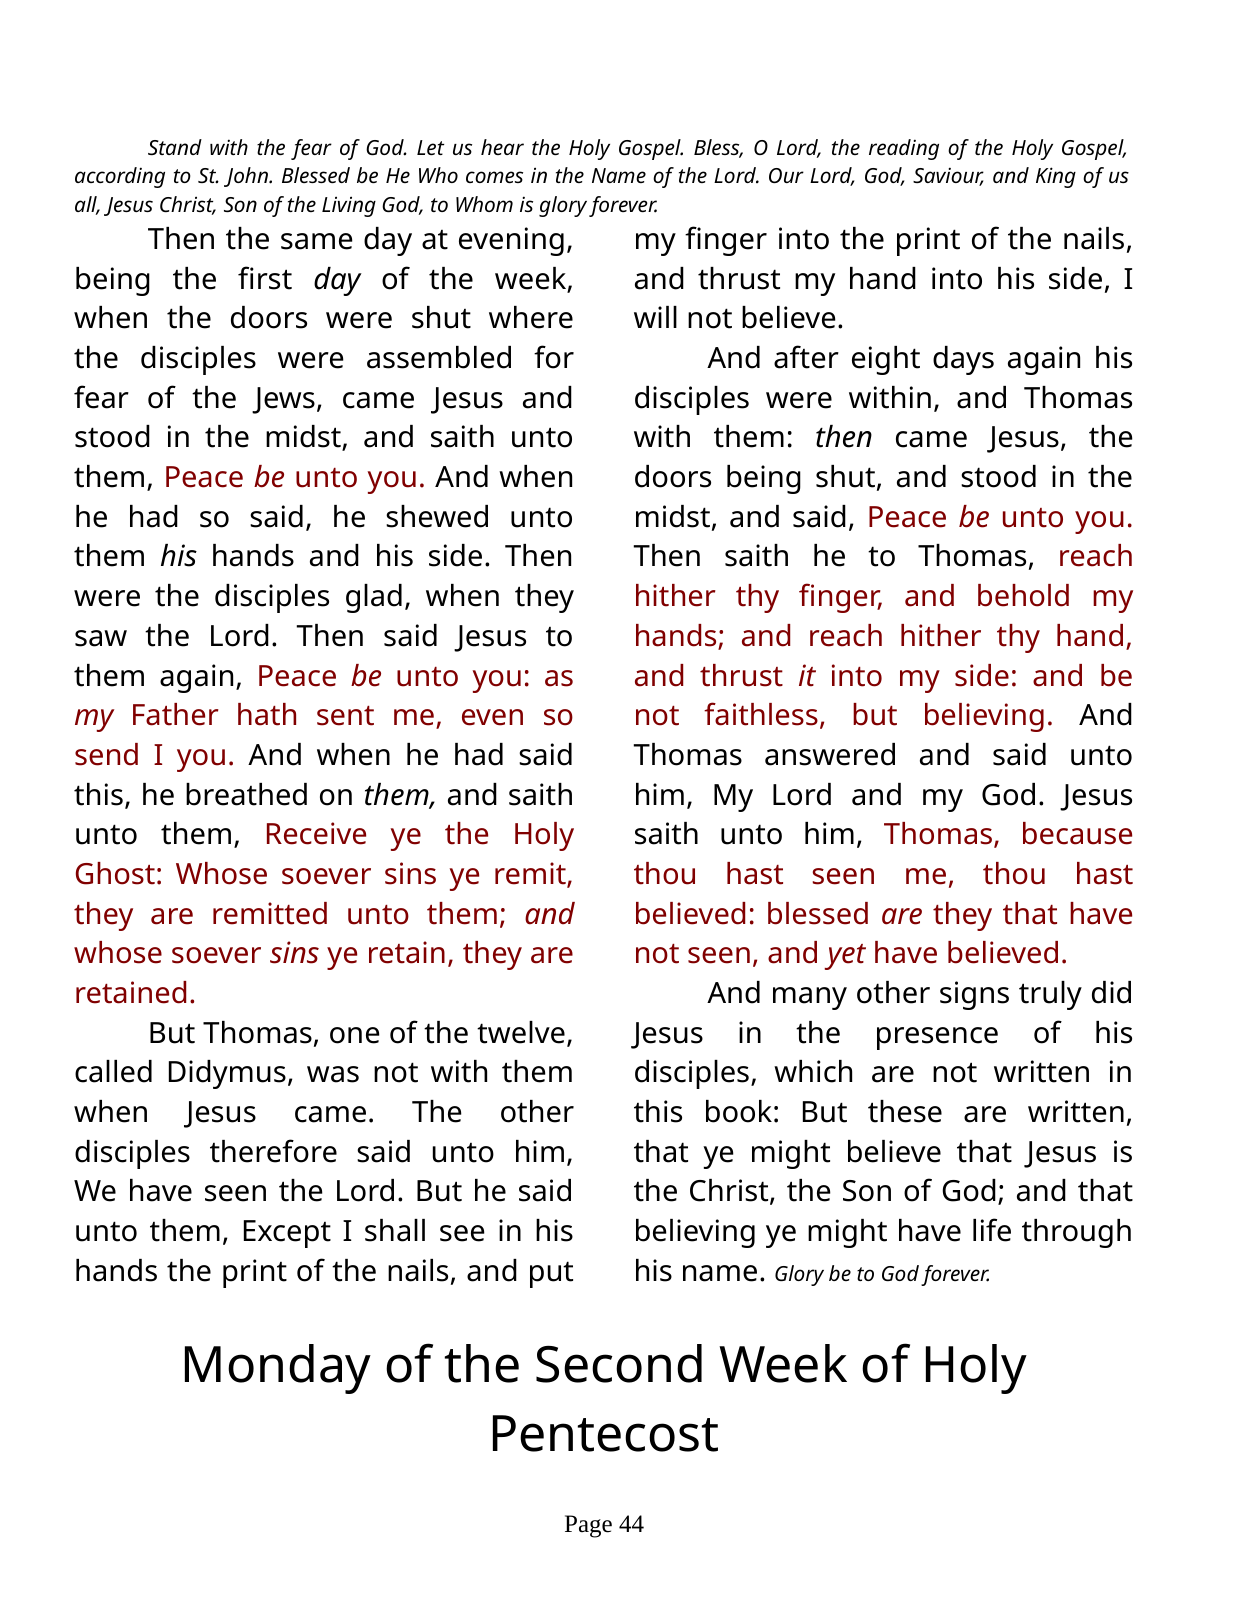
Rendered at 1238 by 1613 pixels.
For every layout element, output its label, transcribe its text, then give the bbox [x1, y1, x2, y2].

text Stand with the fear of God. Let us hear the Holy Gospel. Bless, O Lord, the reading of the Holy Gospel, according to St. John. Blessed be He Who comes in the Name of the Lord. Our Lord, God, Saviour, and King of us all, Jesus Christ, Son of the Living God, to Whom is glory forever. [74, 133, 1134, 218]
text Monday of the Second Week of Holy Pentecost [74, 1329, 1134, 1466]
text But Thomas, one of the twelve, called Didymus, was not with them when Jesus came. The other disciples therefore said unto him, We have seen the Lord. But he said unto them, Except I shall see in his hands the print of the nails, and put [74, 1012, 574, 1290]
text And after eight days again his disciples were within, and Thomas with them: then came Jesus, the doors being shut, and stood in the midst, and said, Peace be unto you. Then saith he to Thomas, reach hither thy finger, and behold my hands; and reach hither thy hand, and thrust it into my side: and be not faithless, but believing. And Thomas answered and said unto him, My Lord and my God. Jesus saith unto him, Thomas, because thou hast seen me, thou hast believed: blessed are they that have not seen, and yet have believed. [633, 337, 1134, 972]
text my finger into the print of the nails, and thrust my hand into his side, I will not believe. [633, 218, 1134, 337]
text And many other signs truly did Jesus in the presence of his disciples, which are not written in this book: But these are written, that ye might believe that Jesus is the Christ, the Son of God; and that believing ye might have life through his name. Glory be to God forever. [633, 972, 1134, 1290]
text Then the same day at evening, being the first day of the week, when the doors were shut where the disciples were assembled for fear of the Jews, came Jesus and stood in the midst, and saith unto them, Peace be unto you. And when he had so said, he shewed unto them his hands and his side. Then were the disciples glad, when they saw the Lord. Then said Jesus to them again, Peace be unto you: as my Father hath sent me, even so send I you. And when he had said this, he breathed on them, and saith unto them, Receive ye the Holy Ghost: Whose soever sins ye remit, they are remitted unto them; and whose soever sins ye retain, they are retained. [74, 218, 574, 1012]
